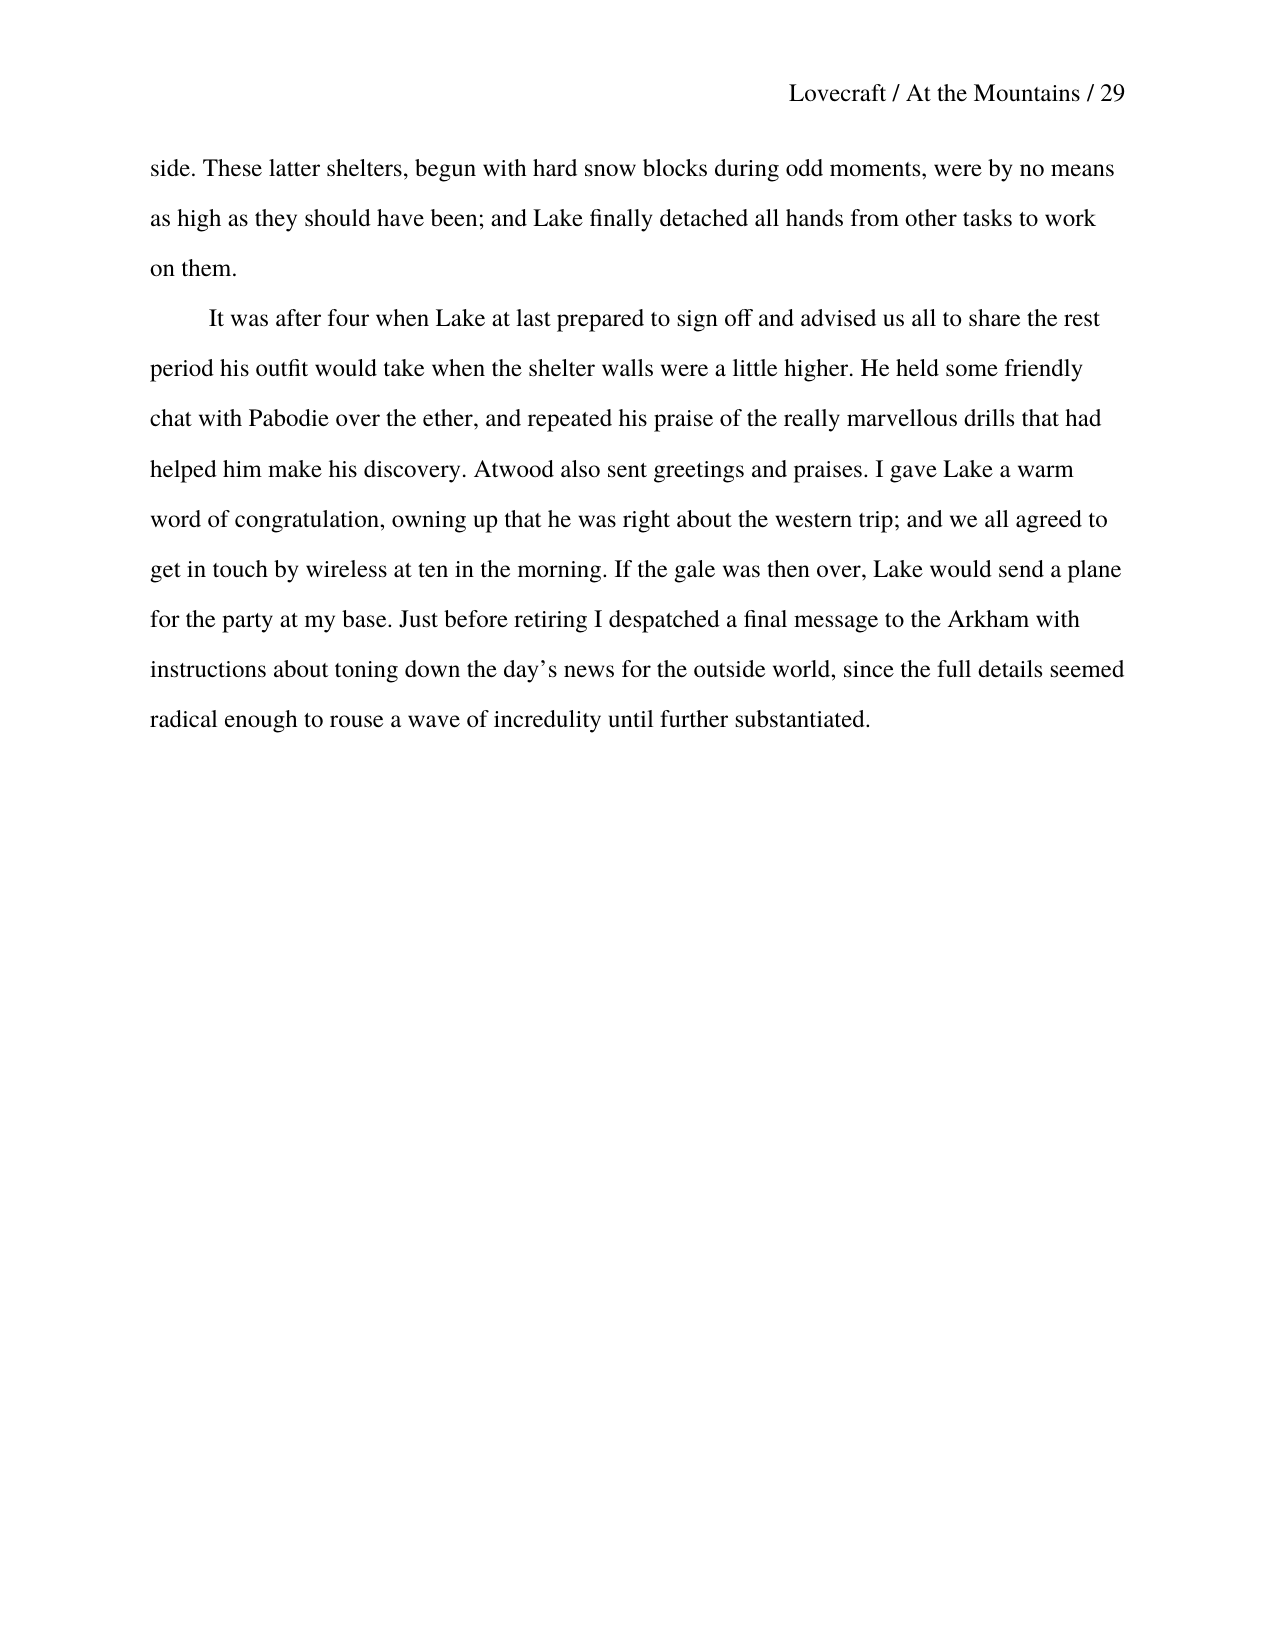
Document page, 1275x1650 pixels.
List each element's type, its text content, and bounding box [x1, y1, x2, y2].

text side. These latter shelters, begun with hard snow blocks during odd moments, were by no means as high as they should have been; and Lake finally detached all hands from other tasks to work on them. [150, 150, 1125, 284]
text It was after four when Lake at last prepared to sign off and advised us all to share the rest period his outfit would take when the shelter walls were a little higher. He held some friendly chat with Pabodie over the ether, and repeated his praise of the really marvellous drills that had helped him make his discovery. Atwood also sent greetings and praises. I gave Lake a warm word of congratulation, owning up that he was right about the western trip; and we all agreed to get in touch by wireless at ten in the morning. If the gale was then over, Lake would send a plane for the party at my base. Just before retiring I despatched a final message to the Arkham with instructions about toning down the day’s news for the outside world, since the full details seemed radical enough to rouse a wave of incredulity until further substantiated. [150, 300, 1125, 734]
